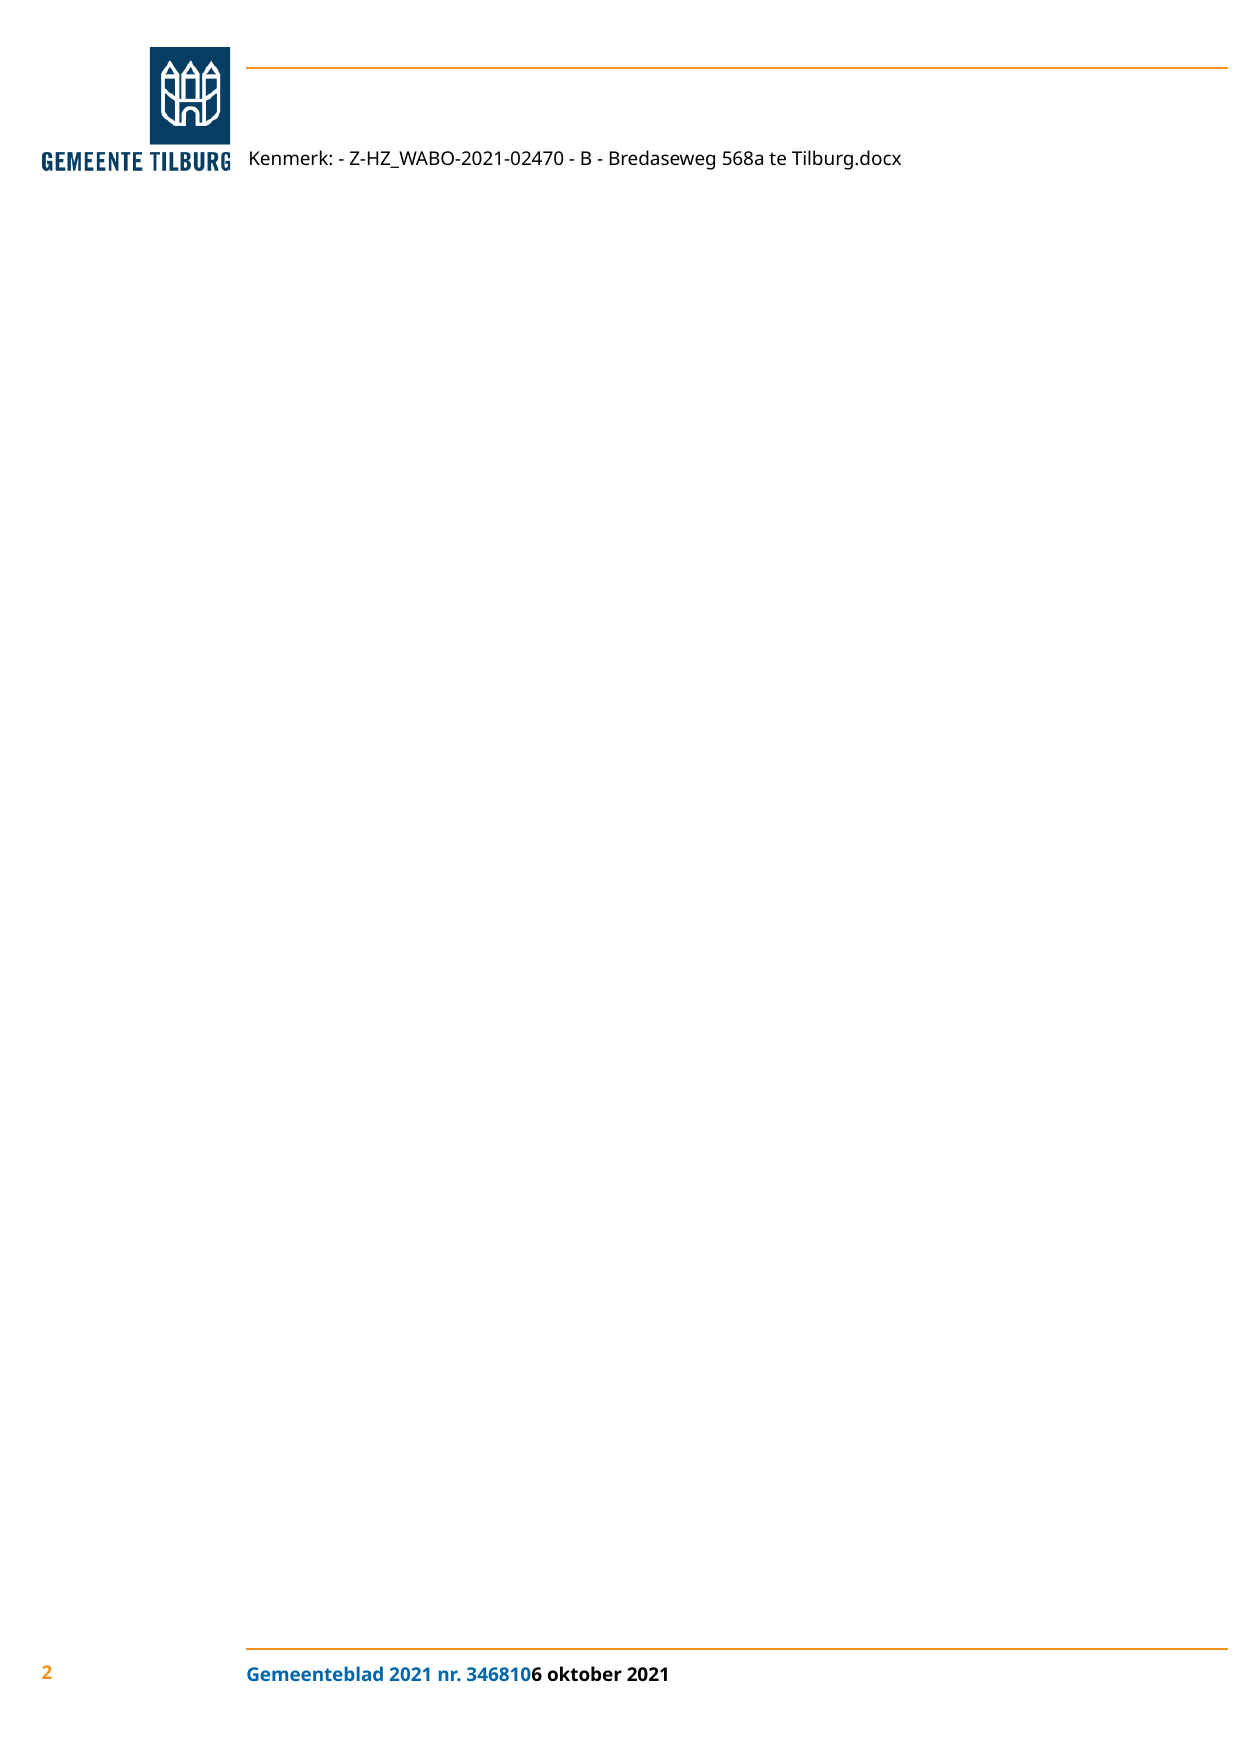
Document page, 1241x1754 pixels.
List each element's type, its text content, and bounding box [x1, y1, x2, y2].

picture [41, 47, 231, 172]
text Kenmerk: - Z-HZ_WABO-2021-02470 - B - Bredaseweg 568a te Tilburg.docx [248, 145, 1152, 171]
